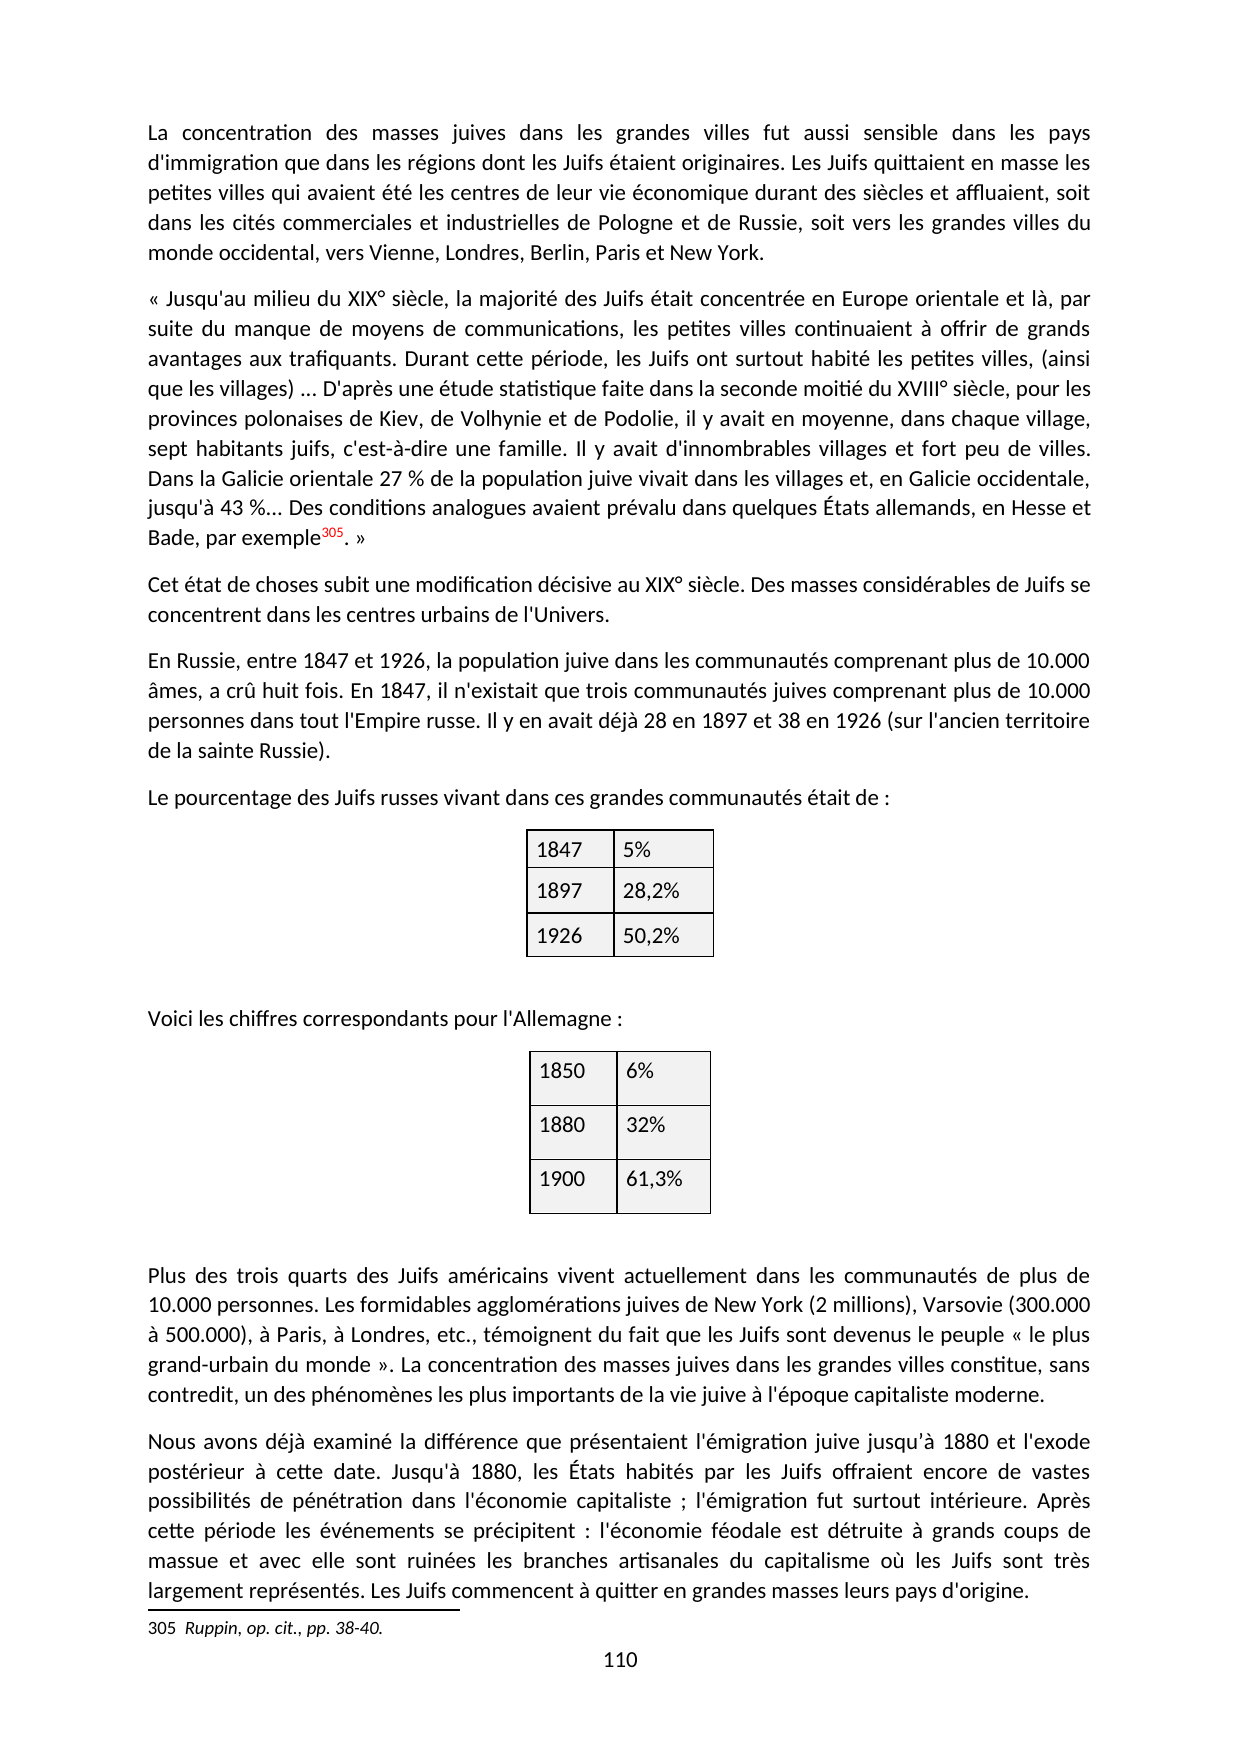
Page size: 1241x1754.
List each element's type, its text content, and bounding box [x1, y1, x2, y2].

table_cell 50,2% [615, 914, 713, 956]
table_header 1847 [528, 831, 613, 867]
table_cell 32% [618, 1106, 710, 1158]
table_cell 28,2% [615, 868, 713, 912]
text La concentration des masses juives dans les grandes villes fut aussi sensible dans les pays d'immigration que dans les régions dont les Juifs étaient originaires. Les Juifs quittaient en masse les petites villes qui avaient été les centres de leur vie économique durant des siècles et affluaient, soit dans les cités commerciales et industrielles de Pologne et de Russie, soit vers les grandes villes du monde occidental, vers Vienne, Londres, Berlin, Paris et New York. [148, 118, 1093, 266]
text Nous avons déjà examiné la différence que présentaient l'émigration juive jusqu’à 1880 et l'exode postérieur à cette date. Jusqu'à 1880, les États habités par les Juifs offraient encore de vastes possibilités de pénétration dans l'économie capitaliste ; l'émigration fut surtout intérieure. Après cette période les événements se précipitent : l'économie féodale est détruite à grands coups de massue et avec elle sont ruinées les branches artisanales du capitalisme où les Juifs sont très largement représentés. Les Juifs commencent à quitter en grandes masses leurs pays d'origine. [148, 1427, 1093, 1604]
table_cell 1897 [528, 868, 613, 912]
text Ruppin, op. cit., pp. 38-40. [148, 1616, 1093, 1639]
table_cell 1900 [531, 1160, 616, 1212]
text Cet état de choses subit une modification décisive au XIX° siècle. Des masses considérables de Juifs se concentrent dans les centres urbains de l'Univers. [148, 570, 1093, 628]
table_header 1850 [531, 1052, 616, 1104]
text Plus des trois quarts des Juifs américains vivent actuellement dans les communautés de plus de 10.000 personnes. Les formidables agglomérations juives de New York (2 millions), Varsovie (300.000 à 500.000), à Paris, à Londres, etc., témoignent du fait que les Juifs sont devenus le peuple « le plus grand-urbain du monde ». La concentration des masses juives dans les grandes villes constitue, sans contredit, un des phénomènes les plus importants de la vie juive à l'époque capitaliste moderne. [148, 1261, 1093, 1408]
table_cell 1926 [528, 914, 613, 956]
text Voici les chiffres correspondants pour l'Allemagne : [148, 1004, 1093, 1032]
table_cell 1880 [531, 1106, 616, 1158]
text En Russie, entre 1847 et 1926, la population juive dans les communautés comprenant plus de 10.000 âmes, a crû huit fois. En 1847, il n'existait que trois communautés juives comprenant plus de 10.000 personnes dans tout l'Empire russe. Il y en avait déjà 28 en 1897 et 38 en 1926 (sur l'ancien territoire de la sainte Russie). [148, 646, 1093, 764]
table_header 6% [618, 1052, 710, 1104]
text « Jusqu'au milieu du XIX° siècle, la majorité des Juifs était concentrée en Europe orientale et là, par suite du manque de moyens de communications, les petites villes continuaient à offrir de grands avantages aux trafiquants. Durant cette période, les Juifs ont surtout habité les petites villes, (ainsi que les villages) ... D'après une étude statistique faite dans la seconde moitié du XVIII° siècle, pour les provinces polonaises de Kiev, de Volhynie et de Podolie, il y avait en moyenne, dans chaque village, sept habitants juifs, c'est-à-dire une famille. Il y avait d'innombrables villages et fort peu de villes. Dans la Galicie orientale 27 % de la population juive vivait dans les villages et, en Galicie occidentale, jusqu'à 43 %... Des conditions analogues avaient prévalu dans quelques États allemands, en Hesse et Bade, par exemple. » [148, 284, 1093, 551]
table_cell 61,3% [618, 1160, 710, 1212]
text Le pourcentage des Juifs russes vivant dans ces grandes communautés était de : [148, 783, 1093, 811]
table_header 5% [615, 831, 713, 867]
